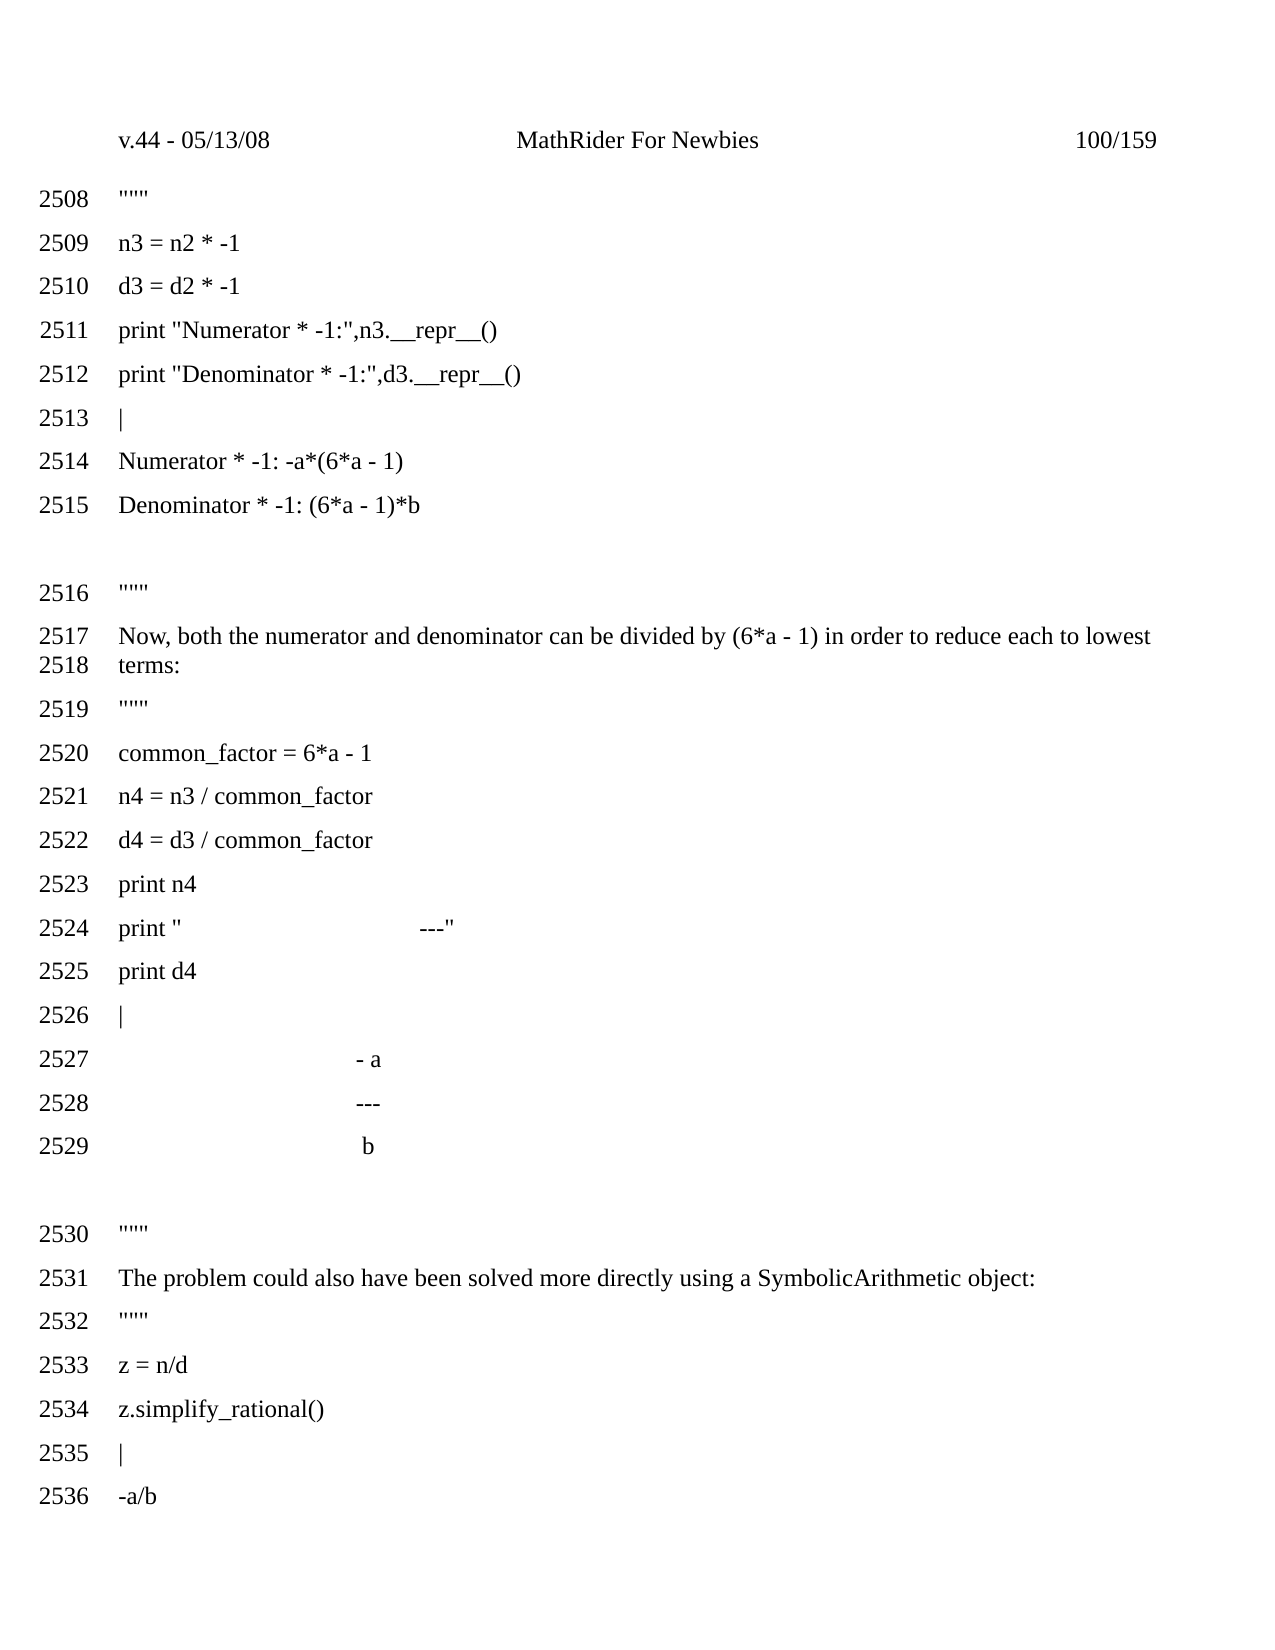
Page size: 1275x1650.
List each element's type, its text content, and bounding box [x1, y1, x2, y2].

text The problem could also have been solved more directly using a SymbolicArithmetic object: [118, 1263, 1157, 1291]
text --- [118, 1088, 1157, 1116]
text b [118, 1131, 1157, 1160]
text n4 = n3 / common_factor [118, 781, 1157, 810]
text print "Denominator * -1:",d3.__repr__() [118, 359, 1157, 388]
text Numerator * -1: -a*(6*a - 1) [118, 446, 1157, 475]
text print n4 [118, 869, 1157, 898]
text """ [118, 184, 1157, 213]
text """ [118, 1219, 1157, 1248]
text Now, both the numerator and denominator can be divided by (6*a - 1) in order to reduce each to lowest terms: [118, 621, 1157, 679]
text Denominator * -1: (6*a - 1)*b [118, 490, 1157, 519]
text """ [118, 578, 1157, 606]
text z.simplify_rational() [118, 1394, 1157, 1423]
text print d4 [118, 956, 1157, 985]
text print "Numerator * -1:",n3.__repr__() [118, 315, 1157, 344]
text d4 = d3 / common_factor [118, 825, 1157, 854]
text print " ---" [118, 913, 1157, 941]
text common_factor = 6*a - 1 [118, 738, 1157, 766]
text | [118, 1000, 1157, 1029]
text d3 = d2 * -1 [118, 271, 1157, 300]
text """ [118, 1306, 1157, 1335]
text | [118, 403, 1157, 431]
text """ [118, 694, 1157, 723]
text -a/b [118, 1481, 1157, 1510]
text | [118, 1438, 1157, 1466]
text n3 = n2 * -1 [118, 228, 1157, 256]
text z = n/d [118, 1350, 1157, 1379]
text - a [118, 1044, 1157, 1073]
